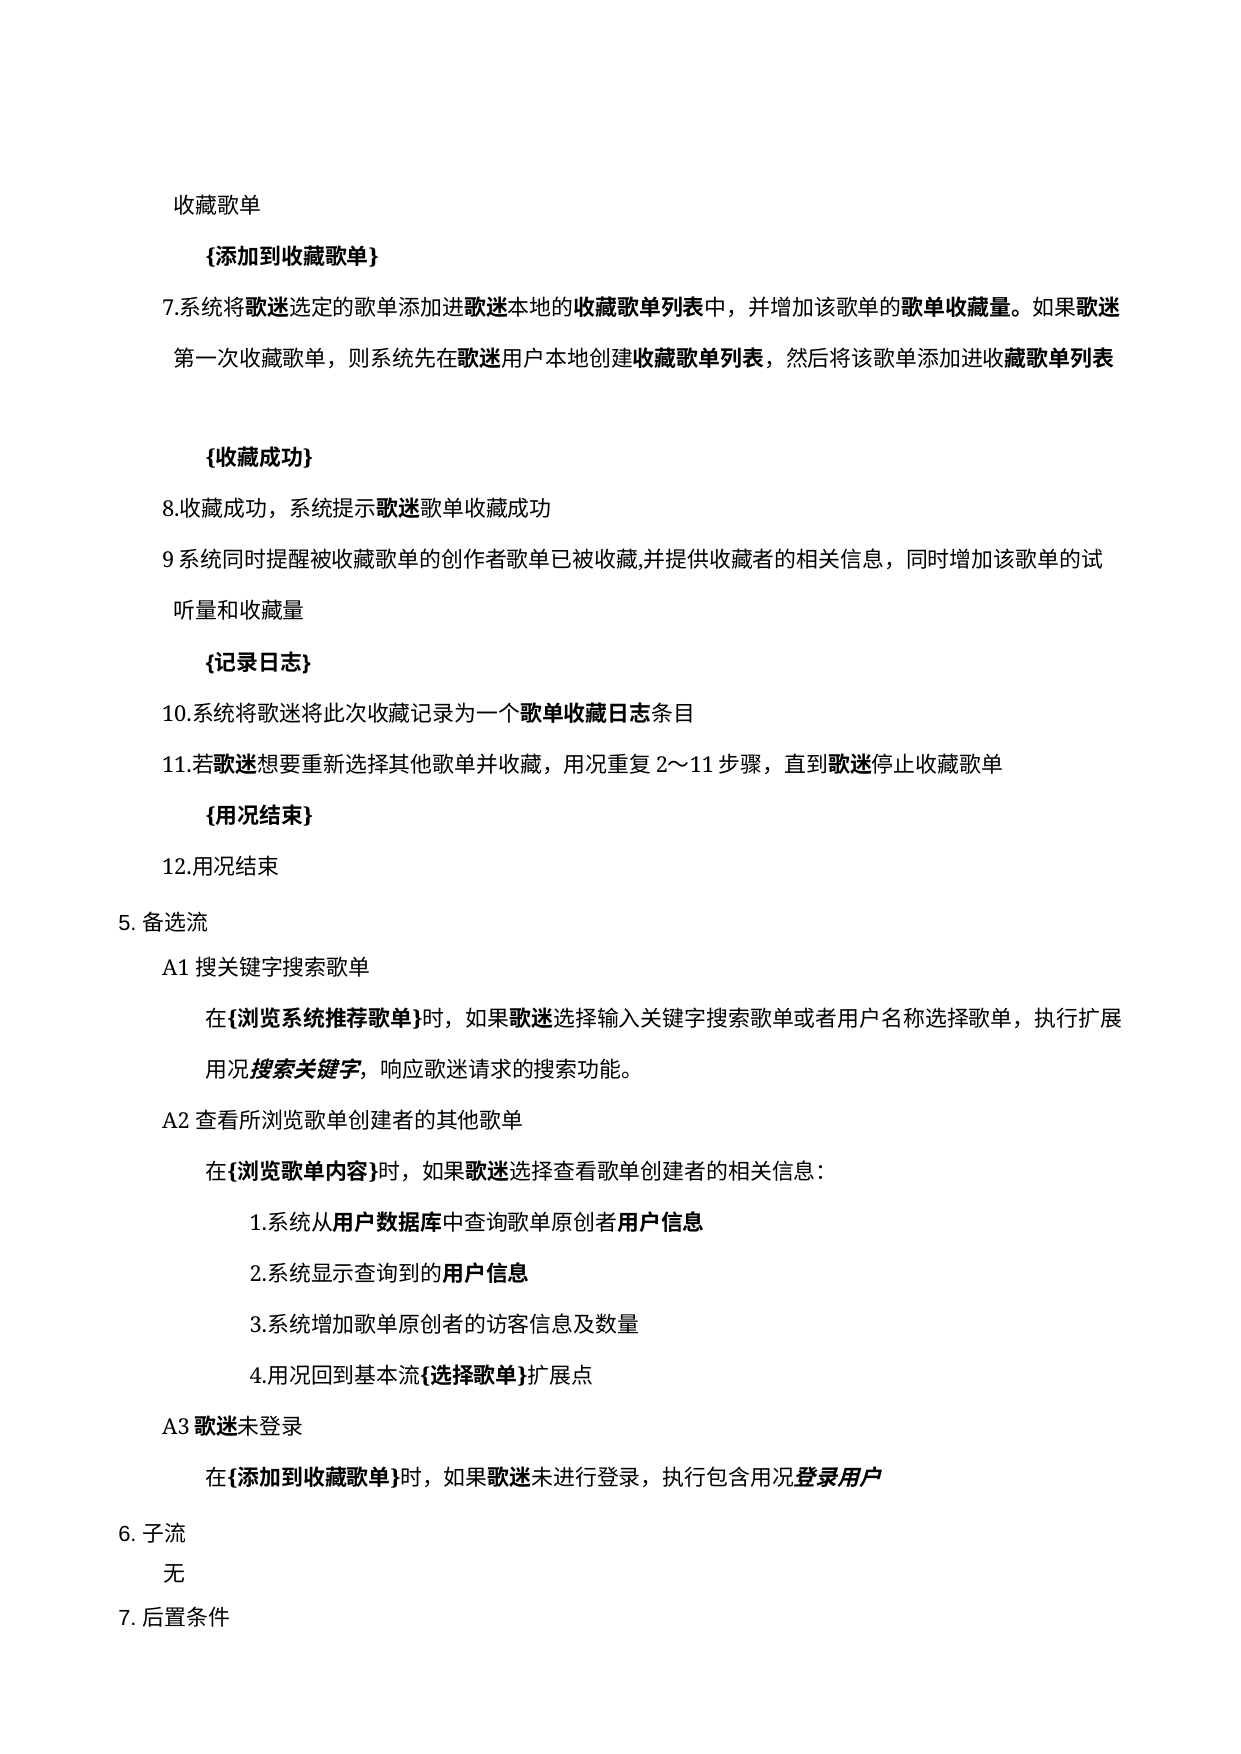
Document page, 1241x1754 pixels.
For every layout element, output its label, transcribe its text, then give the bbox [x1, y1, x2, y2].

text 10.系统将歌迷将此次收藏记录为一个歌单收藏日志条目 [118, 696, 1122, 727]
text 1.系统从用户数据库中查询歌单原创者用户信息 [118, 1205, 1122, 1236]
text 12.用况结束 [118, 849, 1122, 881]
text 2.系统显示查询到的用户信息 [118, 1256, 1122, 1287]
text A2 查看所浏览歌单创建者的其他歌单 [118, 1103, 1122, 1134]
text 第一次收藏歌单，则系统先在歌迷用户本地创建收藏歌单列表，然后将该歌单添加进收藏歌单列表 [118, 341, 1122, 372]
text 无 [118, 1554, 1122, 1588]
text 在{浏览歌单内容}时，如果歌迷选择查看歌单创建者的相关信息： [118, 1154, 1122, 1185]
text A1 搜关键字搜索歌单 [118, 949, 1122, 981]
text 在{添加到收藏歌单}时，如果歌迷未进行登录，执行包含用况登录用户 [118, 1460, 1122, 1492]
text 11.若歌迷想要重新选择其他歌单并收藏，用况重复2～11步骤，直到歌迷停止收藏歌单 [118, 747, 1122, 778]
text 8.收藏成功，系统提示歌迷歌单收藏成功 [118, 491, 1122, 523]
text 在{浏览系统推荐歌单}时，如果歌迷选择输入关键字搜索歌单或者用户名称选择歌单，执行扩展 [118, 1001, 1122, 1032]
text 9系统同时提醒被收藏歌单的创作者歌单已被收藏,并提供收藏者的相关信息，同时增加该歌单的试 [118, 542, 1122, 574]
subtitle 后置条件 [118, 1600, 1122, 1632]
text 7.系统将歌迷选定的歌单添加进歌迷本地的收藏歌单列表中，并增加该歌单的歌单收藏量。如果歌迷 [118, 290, 1122, 321]
text {用况结束} [118, 798, 1122, 829]
text 4.用况回到基本流{选择歌单}扩展点 [118, 1358, 1122, 1389]
subtitle 备选流 [118, 905, 1122, 937]
text {添加到收藏歌单} [118, 239, 1122, 270]
text 3.系统增加歌单原创者的访客信息及数量 [118, 1307, 1122, 1338]
subtitle 子流 [118, 1516, 1122, 1548]
text 收藏歌单 [118, 188, 1122, 219]
text A3歌迷未登录 [118, 1409, 1122, 1441]
text 用况搜索关键字，响应歌迷请求的搜索功能。 [118, 1052, 1122, 1083]
text {记录日志} [118, 644, 1122, 676]
text 听量和收藏量 [118, 593, 1122, 625]
text {收藏成功} [118, 440, 1122, 472]
